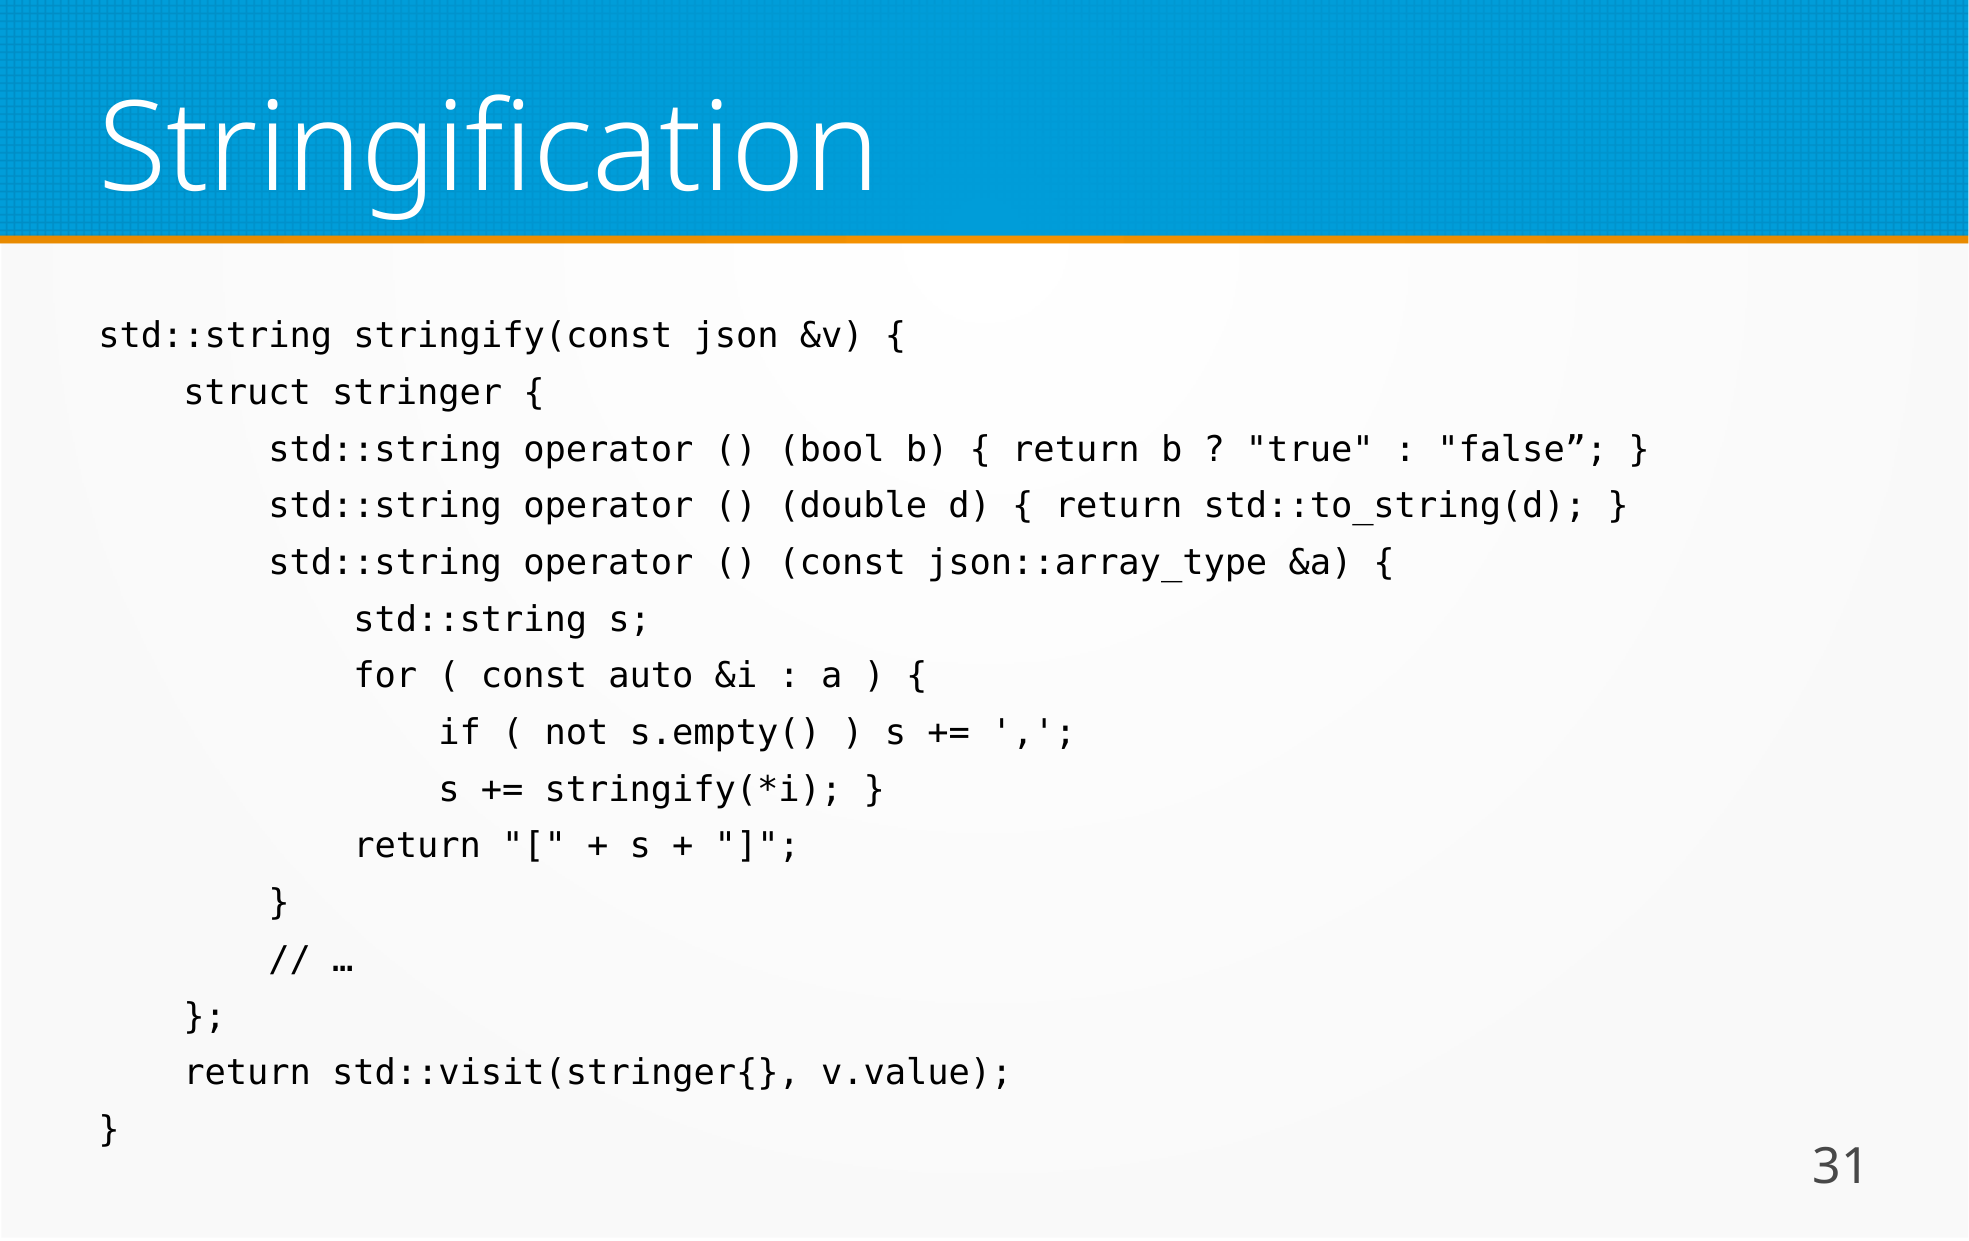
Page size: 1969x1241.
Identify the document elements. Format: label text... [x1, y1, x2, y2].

list std::string stringify(const json &v) { struct stringer { std::string operator () (bool b) { return b ? "true" : "false”; } std::string operator () (double d) { return std::to_string(d); } std::string operator () (const json::array_type &a) { std::string s; for ( const auto &i : a ) { if ( not s.empty() ) s += ','; s += stringify(*i); } return "[" + s + "]"; } // … }; return std::visit(stringer{}, v.value); } [98, 315, 1861, 1158]
picture [0, 236, 1969, 1241]
title Stringification [98, 19, 1870, 227]
